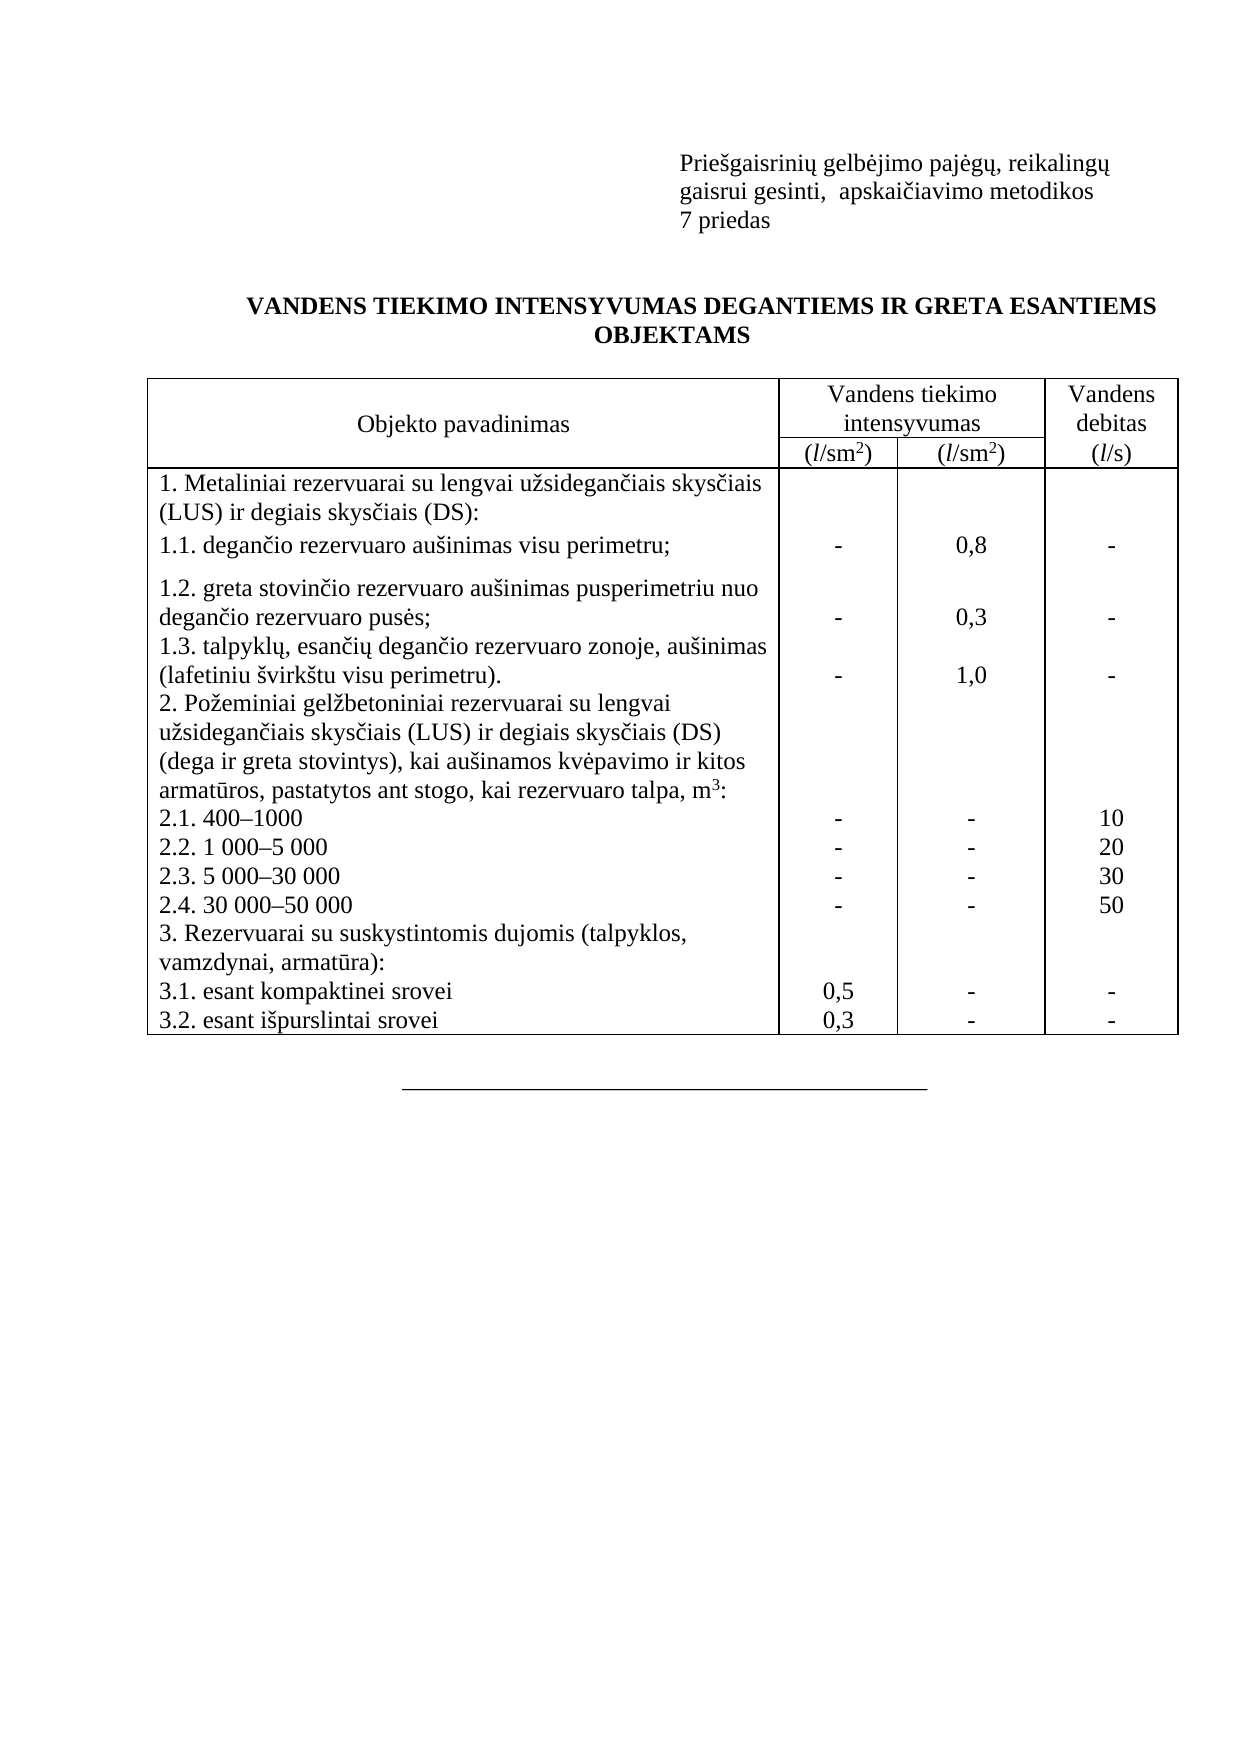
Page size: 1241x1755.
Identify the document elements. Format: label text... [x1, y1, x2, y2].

table_cell 10 [1046, 804, 1177, 832]
table_header Vandens tiekimo intensyvumas [780, 379, 1044, 437]
table_cell - [780, 631, 897, 688]
table_cell - [898, 804, 1044, 832]
table_cell 1.1. degančio rezervuaro aušinimas visu perimetru; [148, 530, 778, 573]
table_cell [1046, 469, 1177, 530]
text VANDENS TIEKIMO INTENSYVUMAS DEGANTIEMS IR GRETA ESANTIEMS OBJEKTAMS [148, 291, 1196, 349]
table_cell - [780, 804, 897, 832]
table_cell 0,3 [898, 574, 1044, 631]
table_cell 1.3. talpyklų, esančių degančio rezervuaro zonoje, aušinimas (lafetiniu švirkštu visu perimetru). [148, 631, 778, 688]
table_cell [780, 689, 897, 803]
table_cell 1. Metaliniai rezervuarai su lengvai užsidegančiais skysčiais (LUS) ir degiais skysčiais (DS): [148, 469, 778, 530]
table_cell - [1046, 574, 1177, 631]
table_cell - - - - - [898, 832, 1044, 1033]
table_cell 2. Požeminiai gelžbetoniniai rezervuarai su lengvai užsidegančiais skysčiais (LUS) ir degiais skysčiais (DS) (dega ir greta stovintys), kai aušinamos kvėpavimo ir kitos armatūros, pastatytos ant stogo, kai rezervuaro talpa, m3: [148, 689, 778, 803]
table_cell 2.2. 1 000–5 000 2.3. 5 000–30 000 2.4. 30 000–50 000 3. Rezervuarai su suskystintomis dujomis (talpyklos, vamzdynai, armatūra): 3.1. esant kompaktinei srovei 3.2. esant išpurslintai srovei [148, 832, 778, 1033]
table_cell [1046, 689, 1177, 803]
table_cell 1,0 [898, 631, 1044, 688]
table_cell - [780, 574, 897, 631]
table_cell - [1046, 530, 1177, 573]
table_cell [780, 469, 897, 530]
table_cell 2.1. 400–1000 [148, 804, 778, 832]
table_cell (l/s) [1046, 437, 1177, 467]
text 7 priedas [679, 205, 1181, 234]
text Priešgaisrinių gelbėjimo pajėgų, reikalingų gaisrui gesinti, apskaičiavimo metodikos [679, 148, 1181, 205]
table_cell (l/sm2) [898, 438, 1044, 467]
table_header Objekto pavadinimas [148, 379, 778, 467]
table_cell [898, 469, 1044, 530]
table_cell - - - 0,5 0,3 [780, 832, 897, 1033]
table_cell 20 30 50 - - [1046, 832, 1177, 1033]
table_cell [898, 689, 1044, 803]
table_cell - [1046, 631, 1177, 688]
table_cell (l/sm2) [780, 438, 897, 467]
table_cell 0,8 [898, 530, 1044, 573]
table_header Vandens debitas [1046, 379, 1177, 437]
table_cell 1.2. greta stovinčio rezervuaro aušinimas pusperimetriu nuo degančio rezervuaro pusės; [148, 574, 778, 631]
table_cell - [780, 530, 897, 573]
text __________________________________________ [148, 1064, 1181, 1093]
